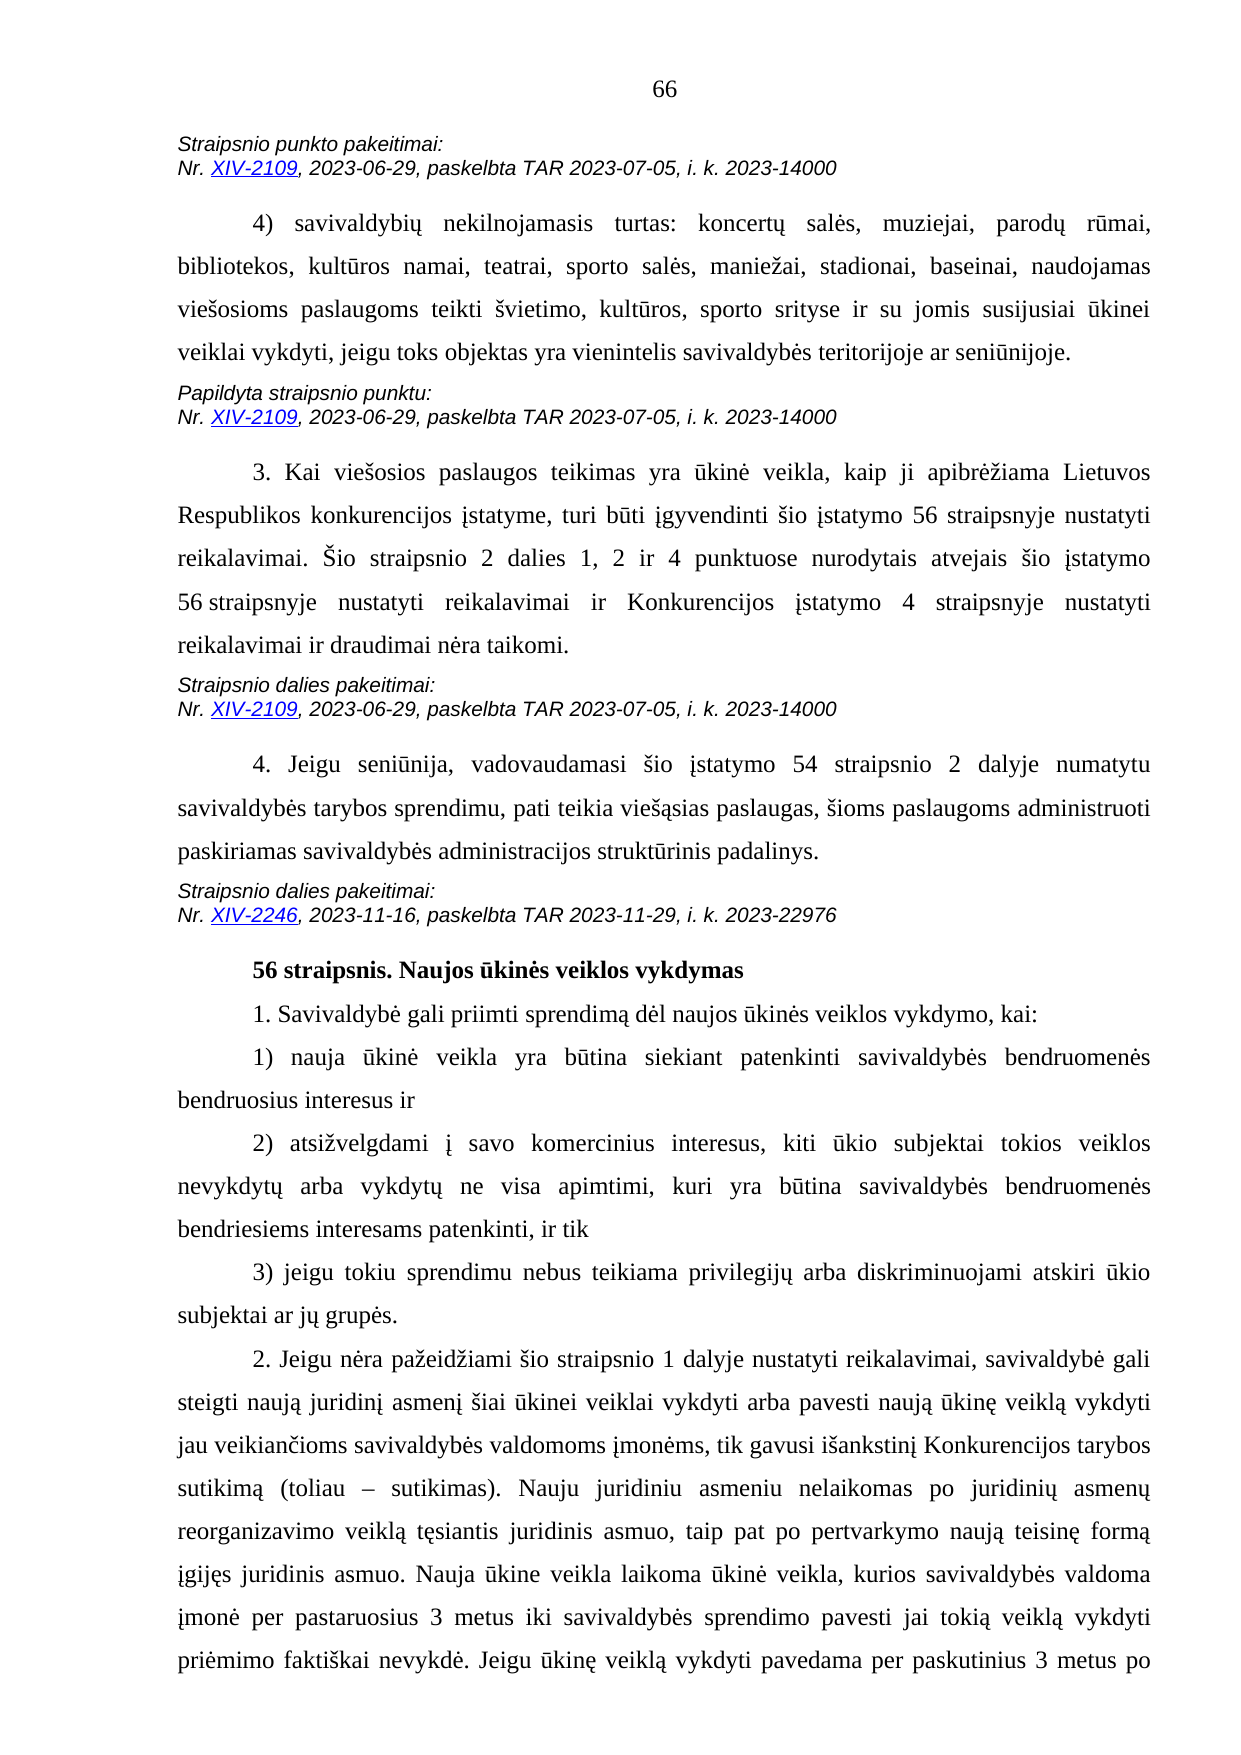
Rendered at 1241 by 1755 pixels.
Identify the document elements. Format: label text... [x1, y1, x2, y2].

text 2) atsižvelgdami į savo komercinius interesus, kiti ūkio subjektai tokios veiklos nevykdytų arba vykdytų ne visa apimtimi, kuri yra būtina savivaldybės bendruomenės bendriesiems interesams patenkinti, ir tik [177, 1128, 1152, 1243]
text 4. Jeigu seniūnija, vadovaudamasi šio įstatymo 54 straipsnio 2 dalyje numatytu savivaldybės tarybos sprendimu, pati teikia viešąsias paslaugas, šioms paslaugoms administruoti paskiriamas savivaldybės administracijos struktūrinis padalinys. [177, 749, 1152, 864]
text Nr. XIV-2246, 2023-11-16, paskelbta TAR 2023-11-29, i. k. 2023-22976 [177, 903, 1152, 927]
text Nr. XIV-2109, 2023-06-29, paskelbta TAR 2023-07-05, i. k. 2023-14000 [177, 697, 1152, 721]
text 56 straipsnis. Naujos ūkinės veiklos vykdymas [177, 956, 1152, 984]
text 2. Jeigu nėra pažeidžiami šio straipsnio 1 dalyje nustatyti reikalavimai, savivaldybė gali steigti naują juridinį asmenį šiai ūkinei veiklai vykdyti arba pavesti naują ūkinę veiklą vykdyti jau veikiančioms savivaldybės valdomoms įmonėms, tik gavusi išankstinį Konkurencijos tarybos sutikimą (toliau – sutikimas). Nauju juridiniu asmeniu nelaikomas po juridinių asmenų reorganizavimo veiklą tęsiantis juridinis asmuo, taip pat po pertvarkymo naują teisinę formą įgijęs juridinis asmuo. Nauja ūkine veikla laikoma ūkinė veikla, kurios savivaldybės valdoma įmonė per pastaruosius 3 metus iki savivaldybės sprendimo pavesti jai tokią veiklą vykdyti priėmimo faktiškai nevykdė. Jeigu ūkinę veiklą vykdyti pavedama per paskutinius 3 metus po [177, 1344, 1152, 1674]
text Straipsnio punkto pakeitimai: [177, 131, 1152, 155]
text Straipsnio dalies pakeitimai: [177, 673, 1152, 697]
text 3. Kai viešosios paslaugos teikimas yra ūkinė veikla, kaip ji apibrėžiama Lietuvos Respublikos konkurencijos įstatyme, turi būti įgyvendinti šio įstatymo 56 straipsnyje nustatyti reikalavimai. Šio straipsnio 2 dalies 1, 2 ir 4 punktuose nurodytais atvejais šio įstatymo 56 straipsnyje nustatyti reikalavimai ir Konkurencijos įstatymo 4 straipsnyje nustatyti reikalavimai ir draudimai nėra taikomi. [177, 457, 1152, 658]
text Straipsnio dalies pakeitimai: [177, 879, 1152, 903]
text 4) savivaldybių nekilnojamasis turtas: koncertų salės, muziejai, parodų rūmai, bibliotekos, kultūros namai, teatrai, sporto salės, maniežai, stadionai, baseinai, naudojamas viešosioms paslaugoms teikti švietimo, kultūros, sporto srityse ir su jomis susijusiai ūkinei veiklai vykdyti, jeigu toks objektas yra vienintelis savivaldybės teritorijoje ar seniūnijoje. [177, 208, 1152, 366]
text 3) jeigu tokiu sprendimu nebus teikiama privilegijų arba diskriminuojami atskiri ūkio subjektai ar jų grupės. [177, 1257, 1152, 1329]
text 1. Savivaldybė gali priimti sprendimą dėl naujos ūkinės veiklos vykdymo, kai: [177, 999, 1152, 1027]
text Nr. XIV-2109, 2023-06-29, paskelbta TAR 2023-07-05, i. k. 2023-14000 [177, 155, 1152, 179]
text Nr. XIV-2109, 2023-06-29, paskelbta TAR 2023-07-05, i. k. 2023-14000 [177, 404, 1152, 428]
text 1) nauja ūkinė veikla yra būtina siekiant patenkinti savivaldybės bendruomenės bendruosius interesus ir [177, 1042, 1152, 1114]
text Papildyta straipsnio punktu: [177, 381, 1152, 404]
